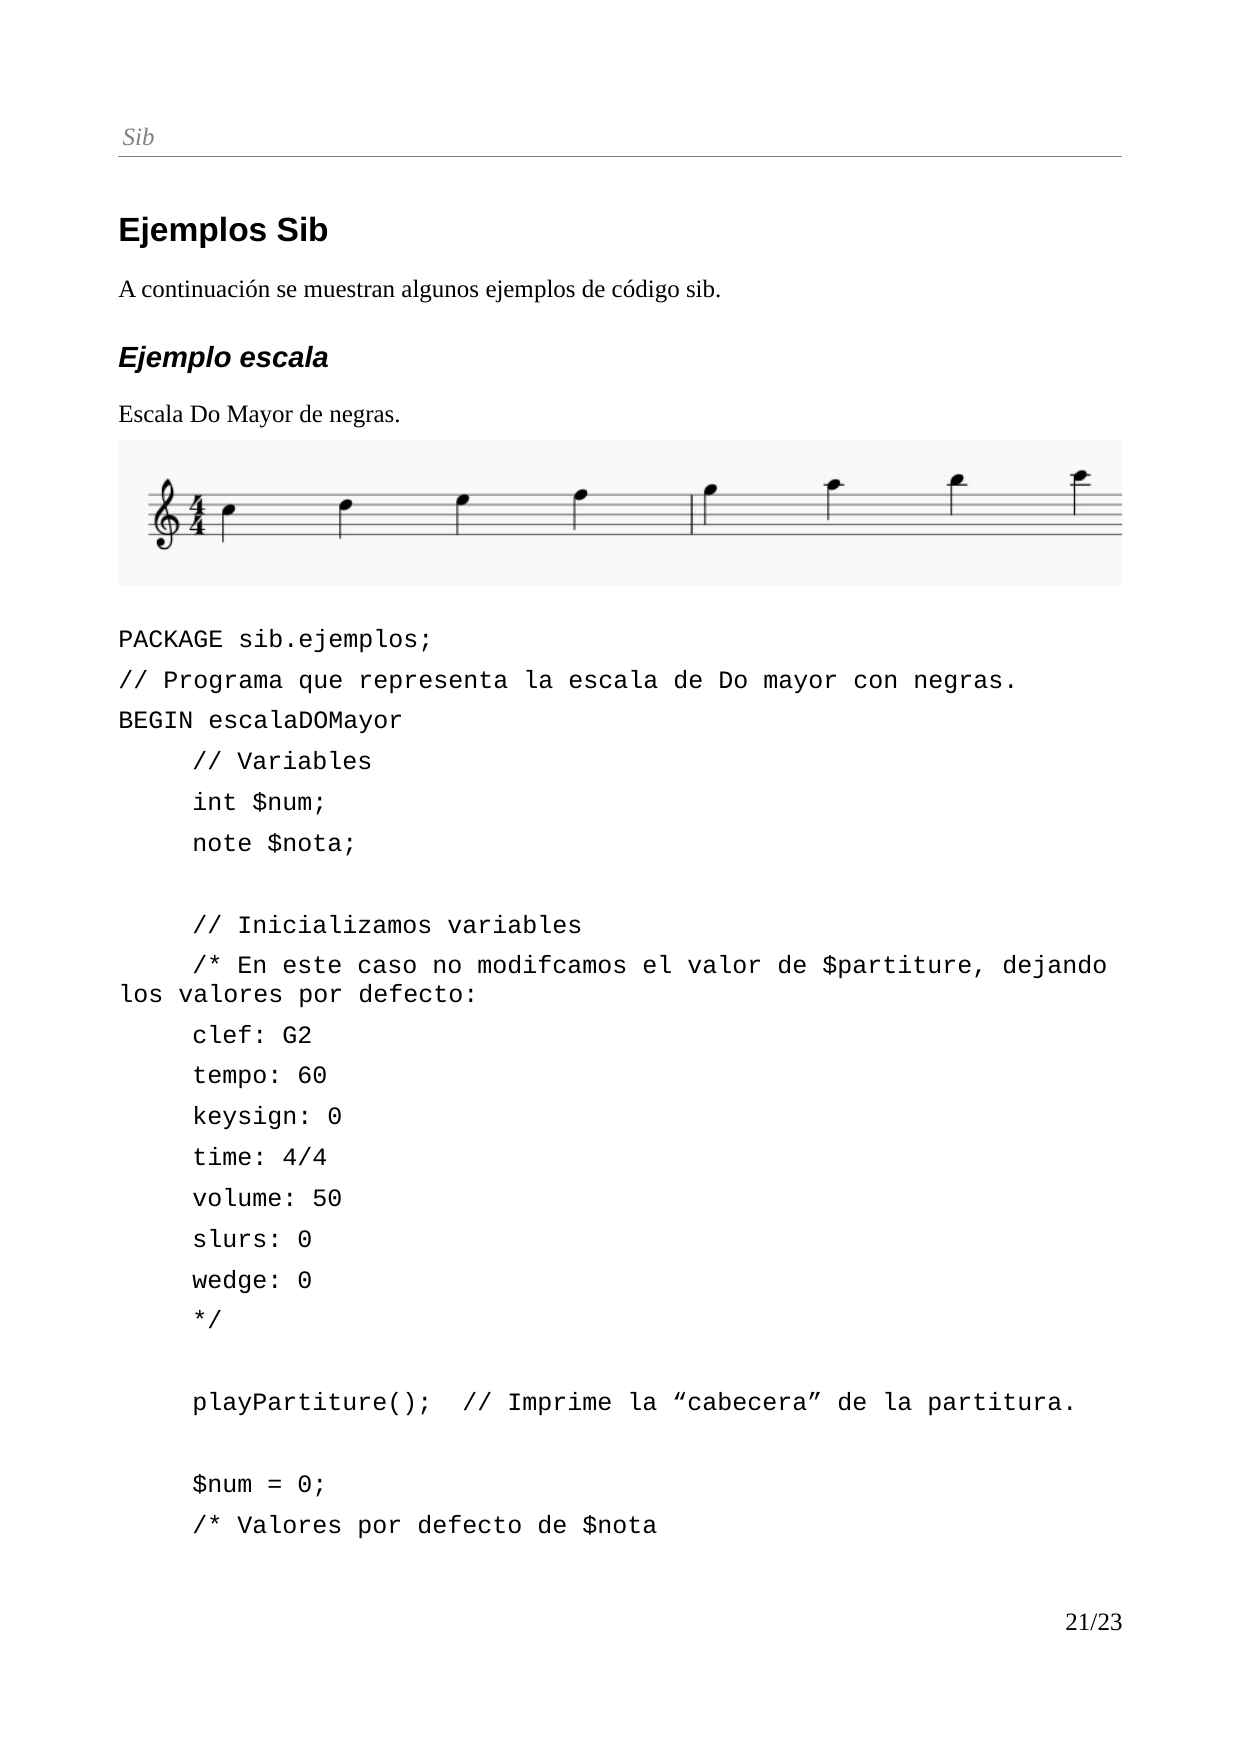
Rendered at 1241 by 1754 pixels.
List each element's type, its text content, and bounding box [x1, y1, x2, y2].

text slurs: 0 [118, 1226, 1122, 1255]
text /* En este caso no modifcamos el valor de $partiture, dejando los valores por defecto: [118, 953, 1122, 1010]
text /* Valores por defecto de $nota [118, 1512, 1122, 1541]
text // Variables [118, 749, 1122, 777]
text note $nota; [118, 831, 1122, 859]
text wedge: 0 [118, 1267, 1122, 1296]
subtitle Ejemplo escala [118, 340, 1122, 374]
text time: 4/4 [118, 1145, 1122, 1173]
text */ [118, 1308, 1122, 1336]
text tempo: 60 [118, 1063, 1122, 1091]
text A continuación se muestran algunos ejemplos de código sib. [118, 274, 1122, 303]
text playPartiture(); // Imprime la “cabecera” de la partitura. [118, 1390, 1122, 1418]
text int $num; [118, 790, 1122, 818]
subtitle Ejemplos Sib [118, 210, 1122, 249]
text volume: 50 [118, 1186, 1122, 1214]
text // Inicializamos variables [118, 912, 1122, 941]
text Escala Do Mayor de negras. [118, 399, 1122, 427]
picture [118, 440, 1123, 586]
text PACKAGE sib.ejemplos; [118, 626, 1122, 655]
text // Programa que representa la escala de Do mayor con negras. [118, 667, 1122, 696]
text clef: G2 [118, 1022, 1122, 1051]
text keysign: 0 [118, 1104, 1122, 1132]
text $num = 0; [118, 1471, 1122, 1500]
text BEGIN escalaDOMayor [118, 708, 1122, 736]
